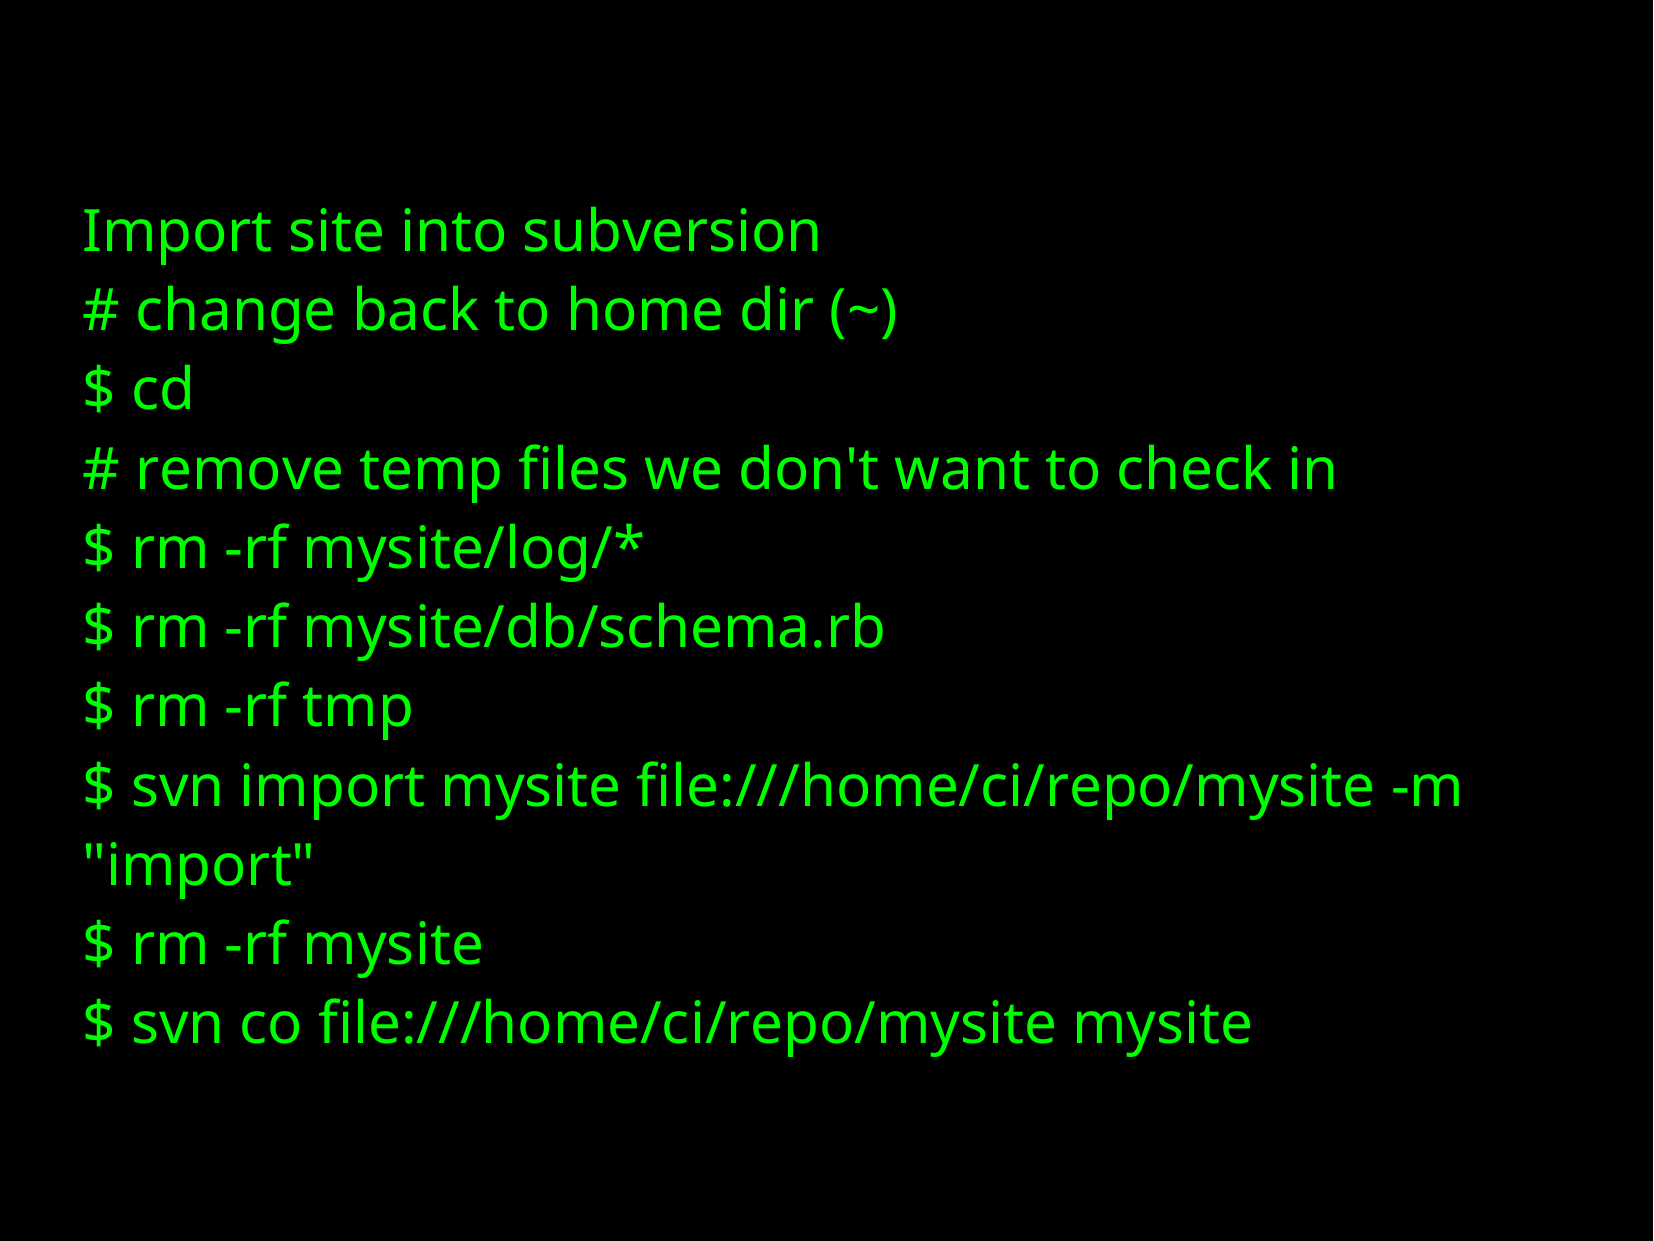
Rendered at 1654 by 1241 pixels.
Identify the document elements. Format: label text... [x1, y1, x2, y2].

title Import site into subversion # change back to home dir (~) $ cd # remove temp files we don't want to check in $ rm -rf mysite/log/* $ rm -rf mysite/db/schema.rb $ rm -rf tmp $ svn import mysite file:///home/ci/repo/mysite -m "import" $ rm -rf mysite $ svn co file:///home/ci/repo/mysite mysite [82, 49, 1571, 1201]
